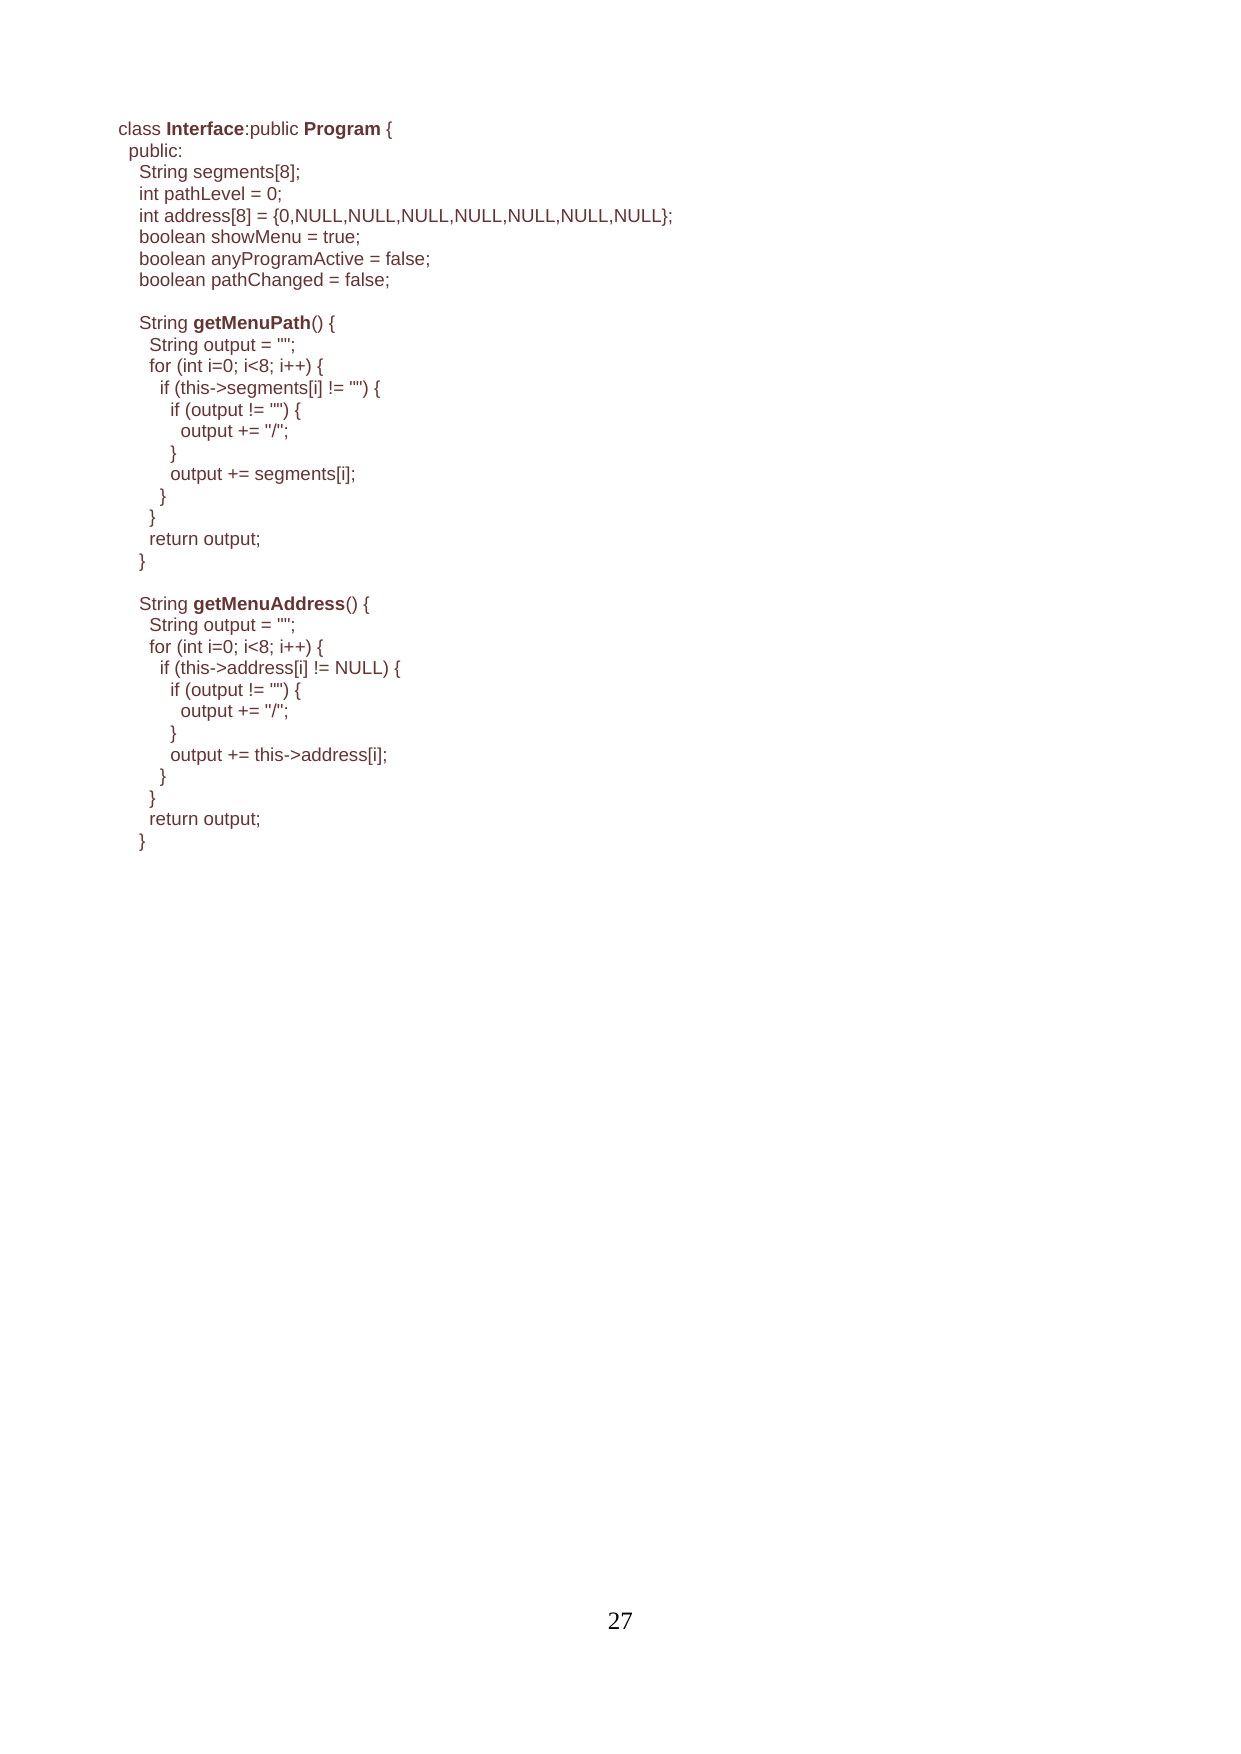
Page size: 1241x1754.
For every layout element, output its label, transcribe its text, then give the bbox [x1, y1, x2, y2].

text } [118, 485, 1122, 506]
text if (output != "") { [118, 398, 1122, 420]
text for (int i=0; i<8; i++) { [118, 355, 1122, 377]
text } [118, 442, 1122, 463]
text int pathLevel = 0; [118, 183, 1122, 204]
text if (this->segments[i] != "") { [118, 377, 1122, 398]
text String output = ""; [118, 334, 1122, 355]
text public: [118, 140, 1122, 161]
text } [118, 787, 1122, 808]
text int address[8] = {0,NULL,NULL,NULL,NULL,NULL,NULL,NULL}; [118, 204, 1122, 226]
text if (output != "") { [118, 679, 1122, 700]
text for (int i=0; i<8; i++) { [118, 636, 1122, 657]
text output += segments[i]; [118, 463, 1122, 485]
text boolean showMenu = true; [118, 226, 1122, 247]
text output += "/"; [118, 420, 1122, 442]
text class Interface:public Program { [118, 118, 1122, 140]
text if (this->address[i] != NULL) { [118, 657, 1122, 679]
text output += "/"; [118, 700, 1122, 722]
text } [118, 765, 1122, 787]
text String segments[8]; [118, 161, 1122, 183]
text } [118, 549, 1122, 571]
text String getMenuAddress() { [118, 592, 1122, 614]
text } [118, 722, 1122, 743]
text String getMenuPath() { [118, 312, 1122, 334]
text } [118, 830, 1122, 851]
text } [118, 506, 1122, 528]
text String output = ""; [118, 614, 1122, 636]
text boolean anyProgramActive = false; [118, 247, 1122, 269]
text return output; [118, 528, 1122, 549]
text output += this->address[i]; [118, 743, 1122, 765]
text boolean pathChanged = false; [118, 269, 1122, 291]
text return output; [118, 808, 1122, 830]
